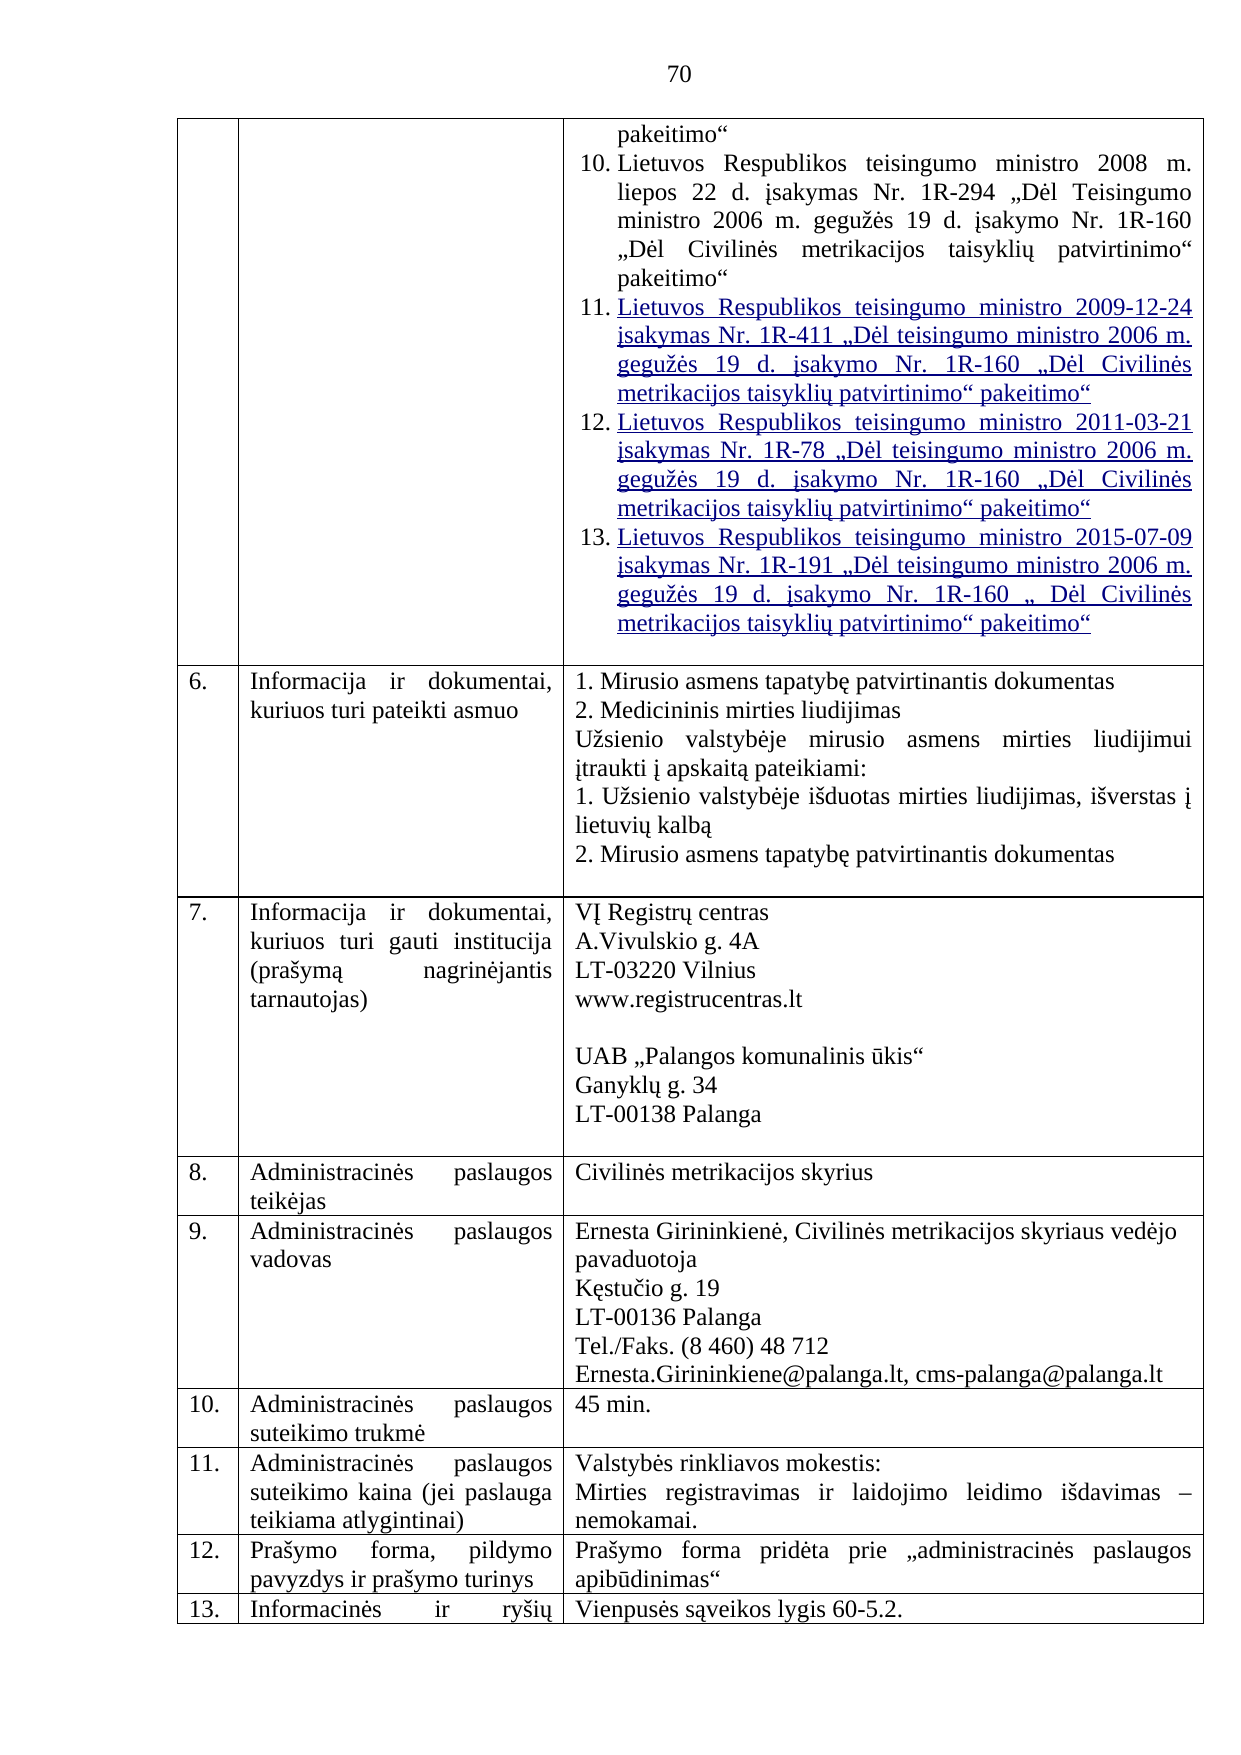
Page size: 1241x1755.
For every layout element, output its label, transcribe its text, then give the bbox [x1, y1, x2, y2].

table_cell Civilinės metrikacijos skyrius [564, 1157, 1203, 1215]
table_cell 10. [178, 1389, 238, 1447]
table_cell 1. Mirusio asmens tapatybę patvirtinantis dokumentas 2. Medicininis mirties liudijimas Užsienio valstybėje mirusio asmens mirties liudijimui įtraukti į apskaitą pateikiami: 1. Užsienio valstybėje išduotas mirties liudijimas, išverstas į lietuvių kalbą 2. Mirusio asmens tapatybę patvirtinantis dokumentas [564, 666, 1203, 896]
table_cell Valstybės rinkliavos mokestis: Mirties registravimas ir laidojimo leidimo išdavimas – nemokamai. [564, 1448, 1203, 1534]
table_cell 7. [178, 898, 238, 1156]
table_cell Administracinės paslaugos vadovas [239, 1216, 563, 1388]
table_cell 6. [178, 666, 238, 896]
table_cell Ernesta Girininkienė, Civilinės metrikacijos skyriaus vedėjo pavaduotoja Kęstučio g. 19 LT-00136 Palanga Tel./Faks. (8 460) 48 712 Ernesta.Girininkiene@palanga.lt, cms-palanga@palanga.lt [564, 1216, 1203, 1388]
table_cell Informacija ir dokumentai, kuriuos turi pateikti asmuo [239, 666, 563, 896]
table_cell 45 min. [564, 1389, 1203, 1447]
table_cell [239, 119, 563, 665]
table_cell Informacija ir dokumentai, kuriuos turi gauti institucija (prašymą nagrinėjantis tarnautojas) [239, 898, 563, 1156]
table_cell 9. [178, 1216, 238, 1388]
table_cell Prašymo forma, pildymo pavyzdys ir prašymo turinys [239, 1535, 563, 1593]
table_cell Administracinės paslaugos teikėjas [239, 1157, 563, 1215]
table_cell Informacinės ir ryšių [239, 1594, 563, 1622]
table_cell [178, 119, 238, 665]
table_cell Prašymo forma pridėta prie „administracinės paslaugos apibūdinimas“ [564, 1535, 1203, 1593]
table_cell 13. [178, 1594, 238, 1622]
table_cell Administracinės paslaugos suteikimo kaina (jei paslauga teikiama atlygintinai) [239, 1448, 563, 1534]
table_cell 12. [178, 1535, 238, 1593]
table_cell Vienpusės sąveikos lygis 60-5.2. [564, 1594, 1203, 1622]
table_cell pakeitimo“ 10. Lietuvos Respublikos teisingumo ministro 2008 m. liepos 22 d. įsakymas Nr. 1R-294 „Dėl Teisingumo ministro 2006 m. gegužės 19 d. įsakymo Nr. 1R-160 „Dėl Civilinės metrikacijos taisyklių patvirtinimo“ pakeitimo“ 11. Lietuvos Respublikos teisingumo ministro 2009-12-24 įsakymas Nr. 1R-411 „Dėl teisingumo ministro 2006 m. gegužės 19 d. įsakymo Nr. 1R-160 „Dėl Civilinės metrikacijos taisyklių patvirtinimo“ pakeitimo“ 12. Lietuvos Respublikos teisingumo ministro 2011-03-21 įsakymas Nr. 1R-78 „Dėl teisingumo ministro 2006 m. gegužės 19 d. įsakymo Nr. 1R-160 „Dėl Civilinės metrikacijos taisyklių patvirtinimo“ pakeitimo“ 13. Lietuvos Respublikos teisingumo ministro 2015-07-09 įsakymas Nr. 1R-191 „Dėl teisingumo ministro 2006 m. gegužės 19 d. įsakymo Nr. 1R-160 „ Dėl Civilinės metrikacijos taisyklių patvirtinimo“ pakeitimo“ [564, 119, 1203, 665]
table_cell Administracinės paslaugos suteikimo trukmė [239, 1389, 563, 1447]
table_cell 8. [178, 1157, 238, 1215]
table_cell 11. [178, 1448, 238, 1534]
table_cell VĮ Registrų centras A.Vivulskio g. 4A LT-03220 Vilnius www.registrucentras.lt UAB „Palangos komunalinis ūkis“ Ganyklų g. 34 LT-00138 Palanga [564, 898, 1203, 1156]
